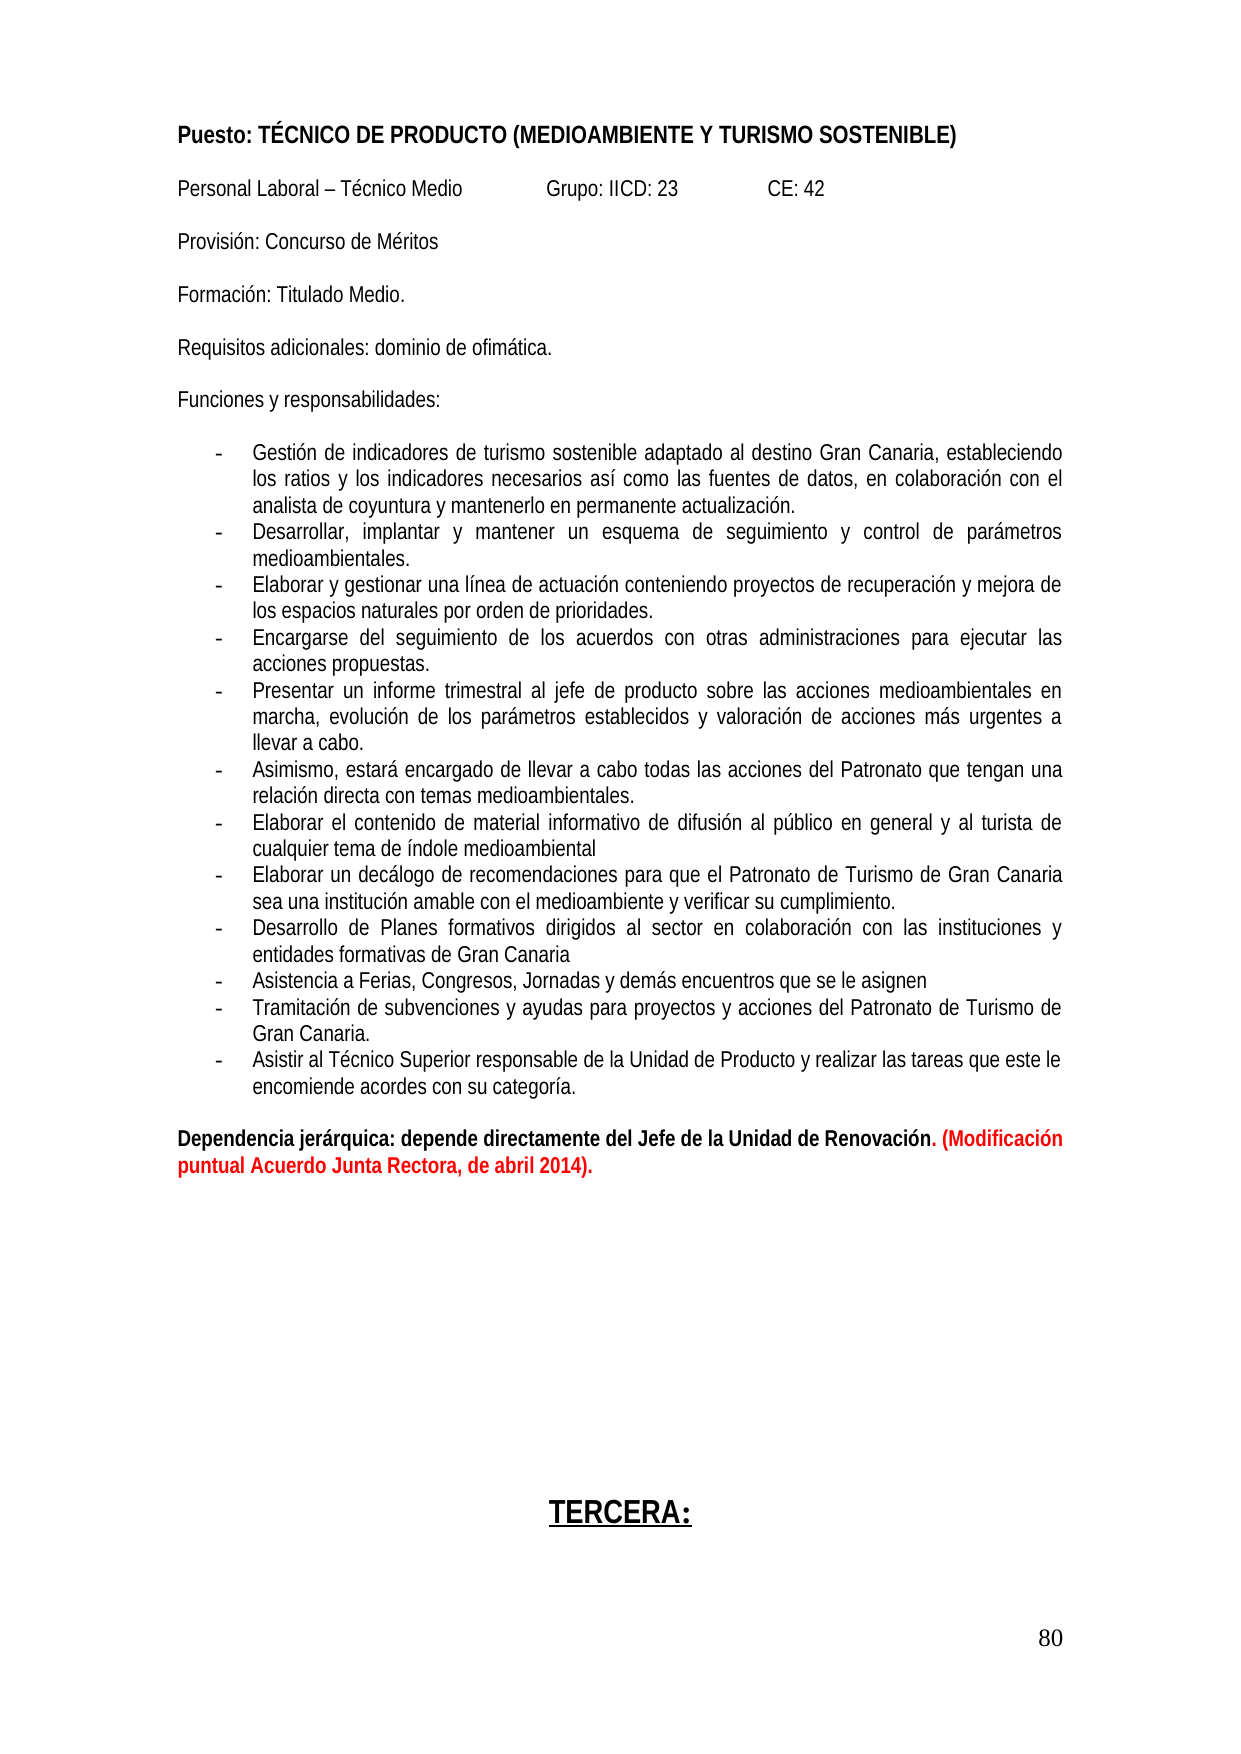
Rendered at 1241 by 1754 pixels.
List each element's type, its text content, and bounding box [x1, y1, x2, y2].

text Formación: Titulado Medio. [177, 281, 1063, 307]
list Asistencia a Ferias, Congresos, Jornadas y demás encuentros que se le asignen [215, 967, 1063, 993]
text Puesto: TÉCNICO DE PRODUCTO (MEDIOAMBIENTE Y TURISMO SOSTENIBLE) [177, 120, 1063, 149]
list Presentar un informe trimestral al jefe de producto sobre las acciones medioambientales en marcha, evolución de los parámetros establecidos y valoración de acciones más urgentes a llevar a cabo. [215, 677, 1063, 756]
list Desarrollar, implantar y mantener un esquema de seguimiento y control de parámetros medioambientales. [215, 518, 1063, 571]
subtitle Dependencia jerárquica: depende directamente del Jefe de la Unidad de Renovación. (Modificación puntual Acuerdo Junta Rectora, de abril 2014). [177, 1125, 1063, 1178]
list Desarrollo de Planes formativos dirigidos al sector en colaboración con las instituciones y entidades formativas de Gran Canaria [215, 914, 1063, 967]
text TERCERA: [177, 1492, 1063, 1530]
text Funciones y responsabilidades: [177, 386, 1063, 413]
text Personal Laboral – Técnico Medio Grupo: II CD: 23 CE: 42 [177, 175, 1063, 202]
text Requisitos adicionales: dominio de ofimática. [177, 333, 1063, 360]
list Elaborar y gestionar una línea de actuación conteniendo proyectos de recuperación y mejora de los espacios naturales por orden de prioridades. [215, 571, 1063, 624]
list Gestión de indicadores de turismo sostenible adaptado al destino Gran Canaria, estableciendo los ratios y los indicadores necesarios así como las fuentes de datos, en colaboración con el analista de coyuntura y mantenerlo en permanente actualización. [215, 439, 1063, 518]
list Elaborar el contenido de material informativo de difusión al público en general y al turista de cualquier tema de índole medioambiental [215, 808, 1063, 861]
list Encargarse del seguimiento de los acuerdos con otras administraciones para ejecutar las acciones propuestas. [215, 624, 1063, 677]
list Asimismo, estará encargado de llevar a cabo todas las acciones del Patronato que tengan una relación directa con temas medioambientales. [215, 756, 1063, 808]
list Tramitación de subvenciones y ayudas para proyectos y acciones del Patronato de Turismo de Gran Canaria. [215, 993, 1063, 1046]
list Elaborar un decálogo de recomendaciones para que el Patronato de Turismo de Gran Canaria sea una institución amable con el medioambiente y verificar su cumplimiento. [215, 861, 1063, 914]
list Asistir al Técnico Superior responsable de la Unidad de Producto y realizar las tareas que este le encomiende acordes con su categoría. [215, 1046, 1063, 1099]
text Provisión: Concurso de Méritos [177, 228, 1063, 254]
